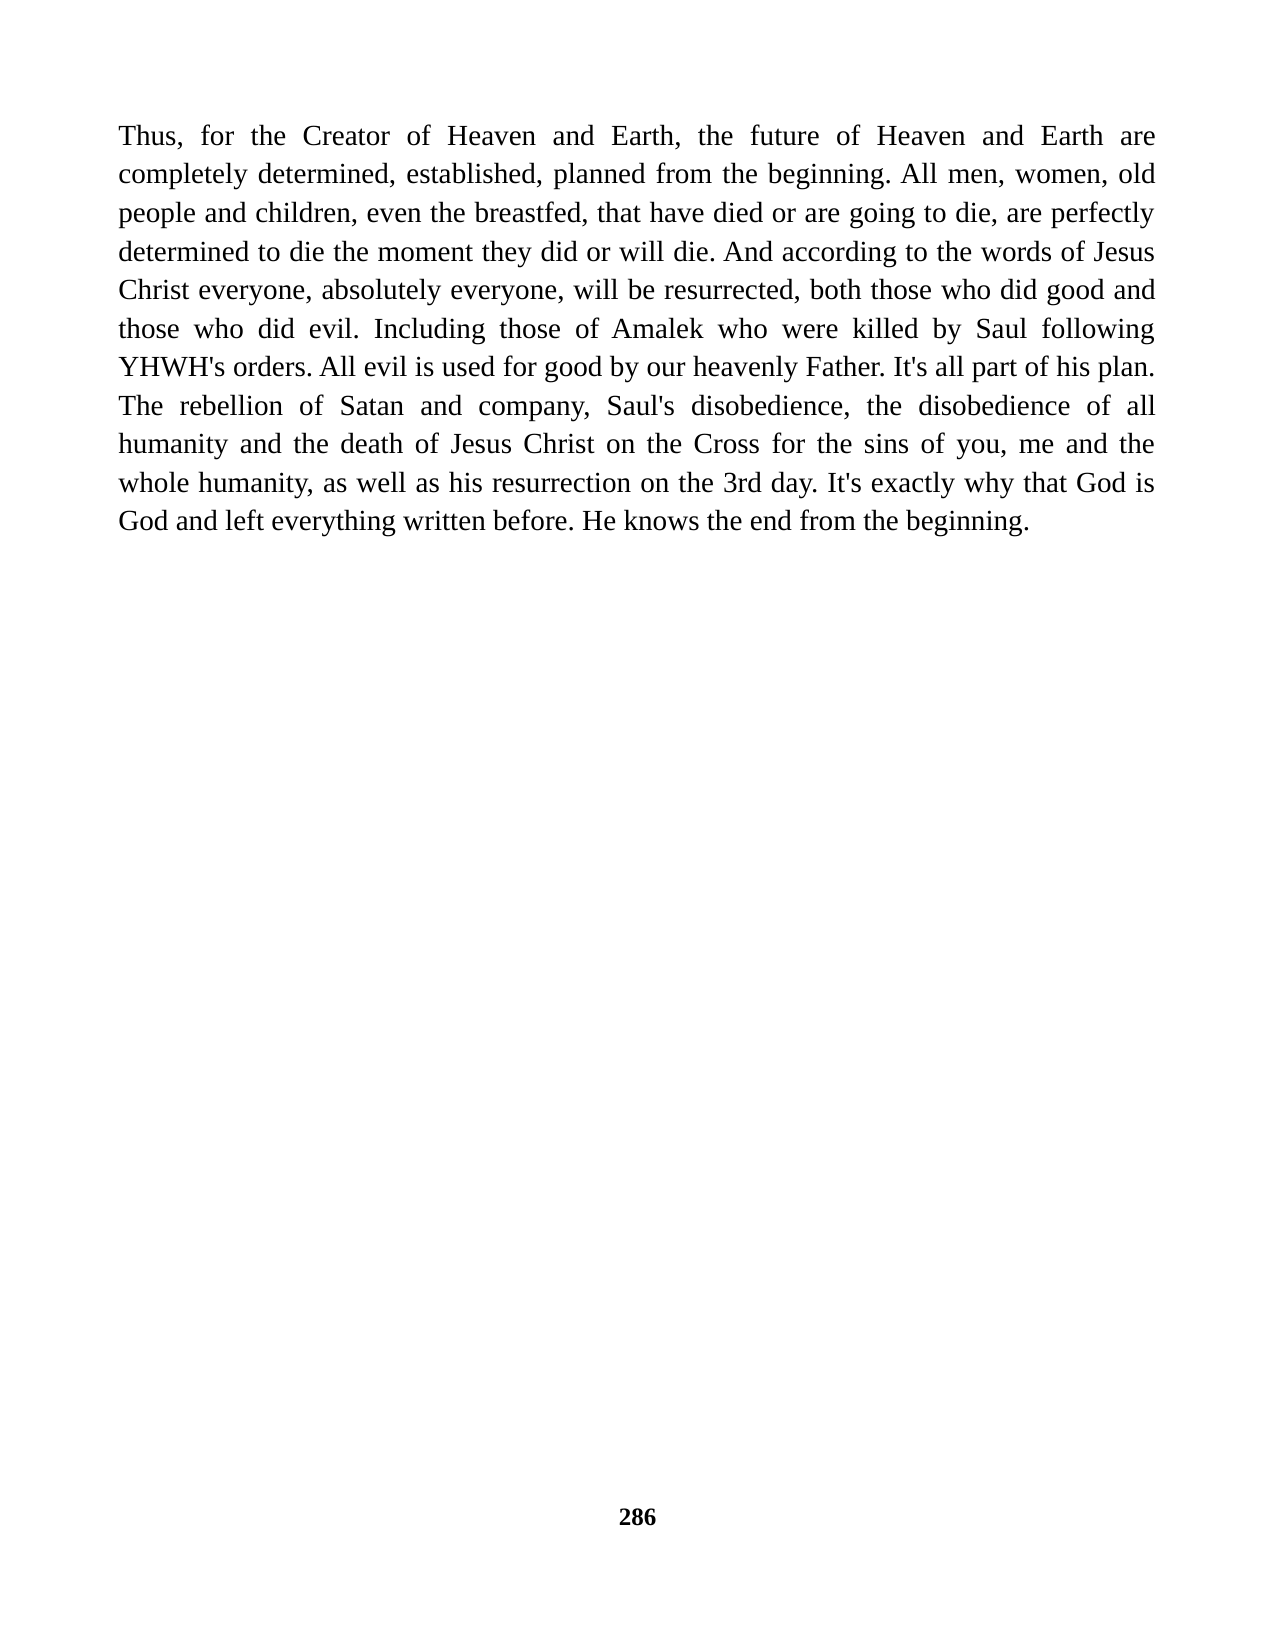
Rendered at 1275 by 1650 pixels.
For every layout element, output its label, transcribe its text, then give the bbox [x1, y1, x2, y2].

text Thus, for the Creator of Heaven and Earth, the future of Heaven and Earth are completely determined, established, planned from the beginning. All men, women, old people and children, even the breastfed, that have died or are going to die, are perfectly determined to die the moment they did or will die. And according to the words of Jesus Christ everyone, absolutely everyone, will be resurrected, both those who did good and those who did evil. Including those of Amalek who were killed by Saul following YHWH's orders. All evil is used for good by our heavenly Father. It's all part of his plan. The rebellion of Satan and company, Saul's disobedience, the disobedience of all humanity and the death of Jesus Christ on the Cross for the sins of you, me and the whole humanity, as well as his resurrection on the 3rd day. It's exactly why that God is God and left everything written before. He knows the end from the beginning. [118, 118, 1157, 537]
